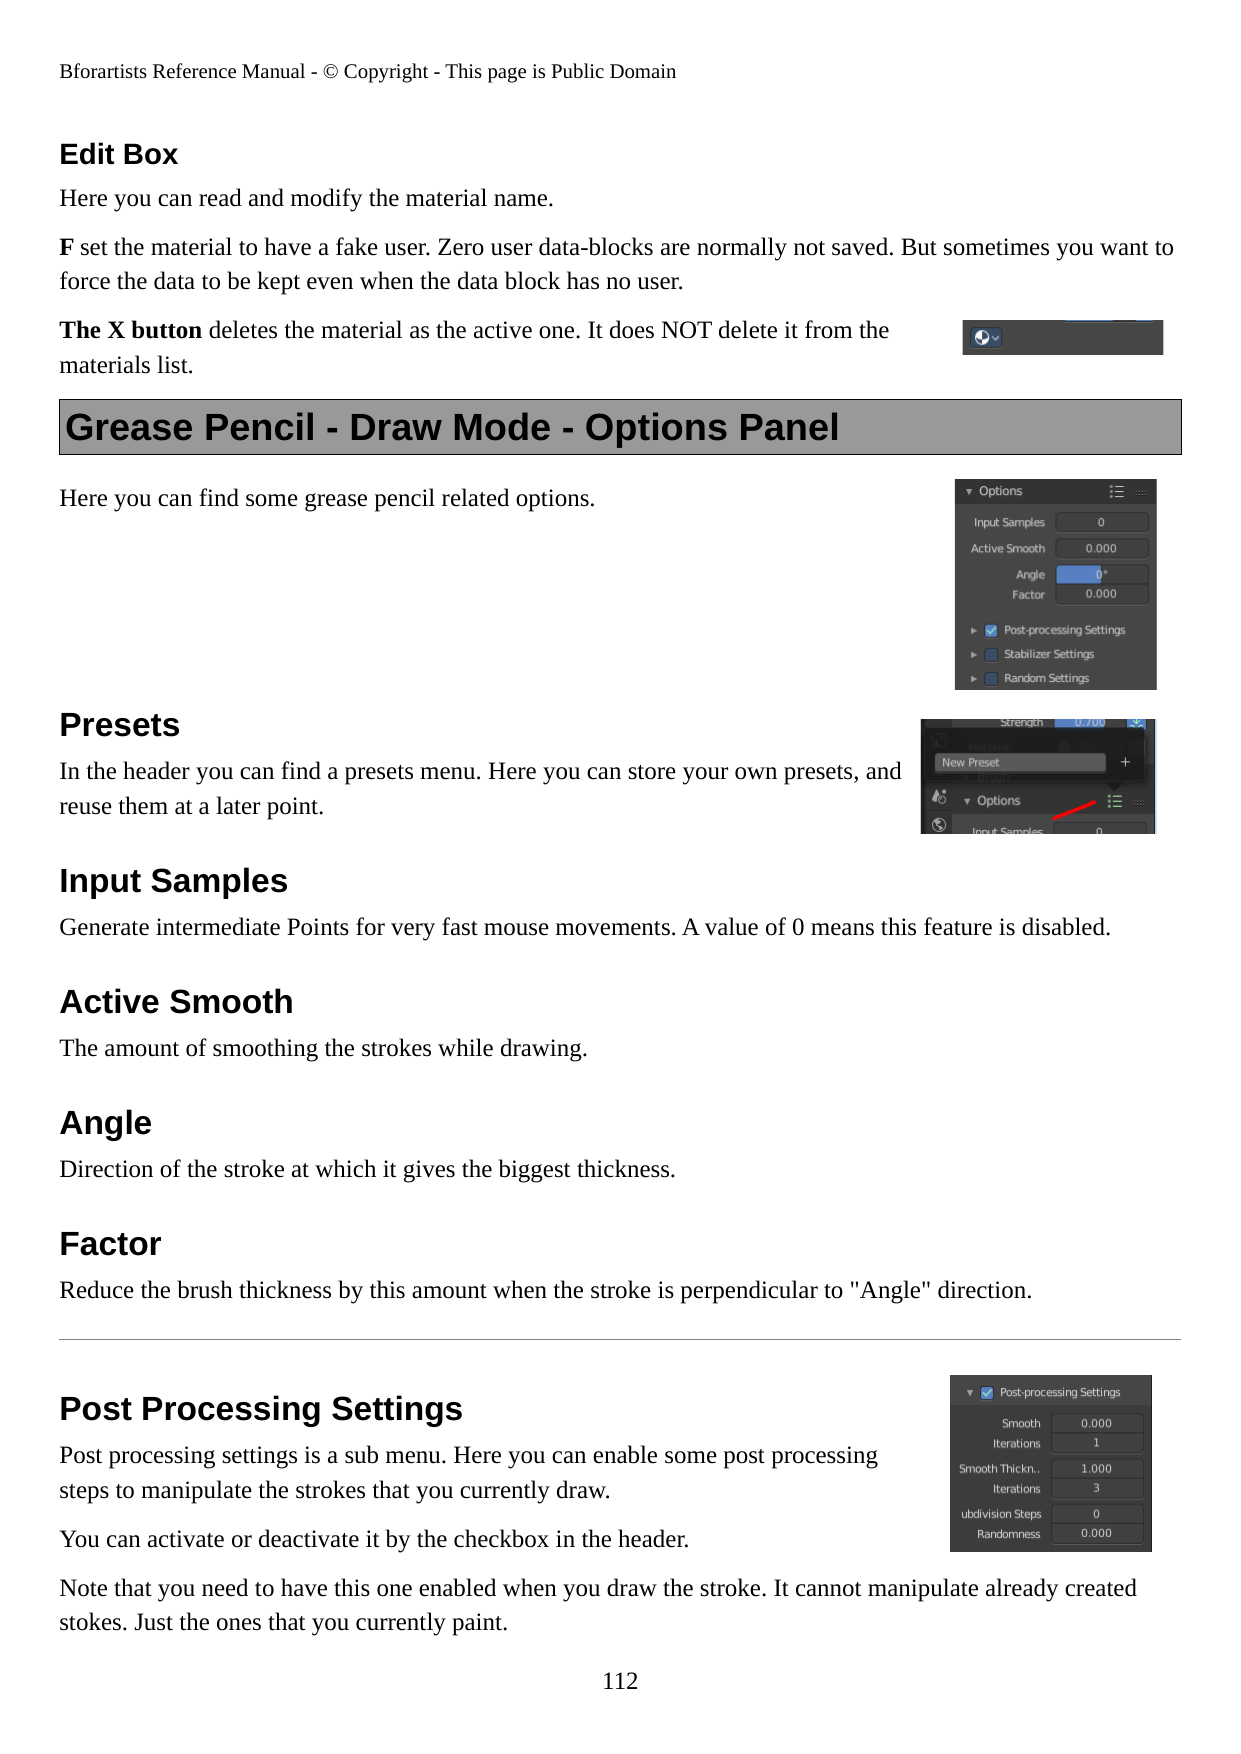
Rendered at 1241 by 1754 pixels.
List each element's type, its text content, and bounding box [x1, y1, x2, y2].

text Here you can find some grease pencil related options. [59, 483, 954, 512]
text You can activate or deactivate it by the checkbox in the header. [59, 1524, 950, 1552]
subtitle [1152, 1389, 1181, 1428]
text In the header you can find a presets menu. Here you can store your own presets, and reuse them at a later point. [59, 756, 920, 819]
text Post processing settings is a sub menu. Here you can enable some post processing steps to manipulate the strokes that you currently draw. [59, 1440, 950, 1503]
subtitle Input Samples [59, 861, 1181, 899]
text F set the material to have a fake user. Zero user data-blocks are normally not saved. But sometimes you want to force the data to be kept even when the data block has no user. [59, 232, 1181, 295]
subtitle Active Smooth [59, 982, 1181, 1020]
subtitle Edit Box [59, 137, 1181, 170]
text The X button deletes the material as the active one. It does NOT delete it from the materials list. [59, 316, 1181, 379]
picture [954, 479, 1157, 690]
picture [950, 1375, 1152, 1552]
text Direction of the stroke at which it gives the biggest thickness. [59, 1154, 1181, 1183]
text The amount of smoothing the strokes while drawing. [59, 1033, 1181, 1062]
subtitle Post Processing Settings [59, 1389, 950, 1428]
text Here you can read and modify the material name. [59, 183, 1181, 212]
subtitle Presets [59, 705, 1181, 744]
picture [920, 719, 1157, 834]
text Reduce the brush thickness by this amount when the stroke is perpendicular to "Angle" direction. [59, 1275, 1181, 1304]
text Note that you need to have this one enabled when you draw the stroke. It cannot manipulate already created stokes. Just the ones that you currently paint. [59, 1573, 1181, 1636]
table_header Grease Pencil - Draw Mode - Options Panel [60, 400, 1181, 454]
picture [962, 320, 1164, 355]
subtitle Factor [59, 1224, 1181, 1262]
subtitle Angle [59, 1103, 1181, 1141]
text Generate intermediate Points for very fast mouse movements. A value of 0 means this feature is disabled. [59, 912, 1181, 941]
